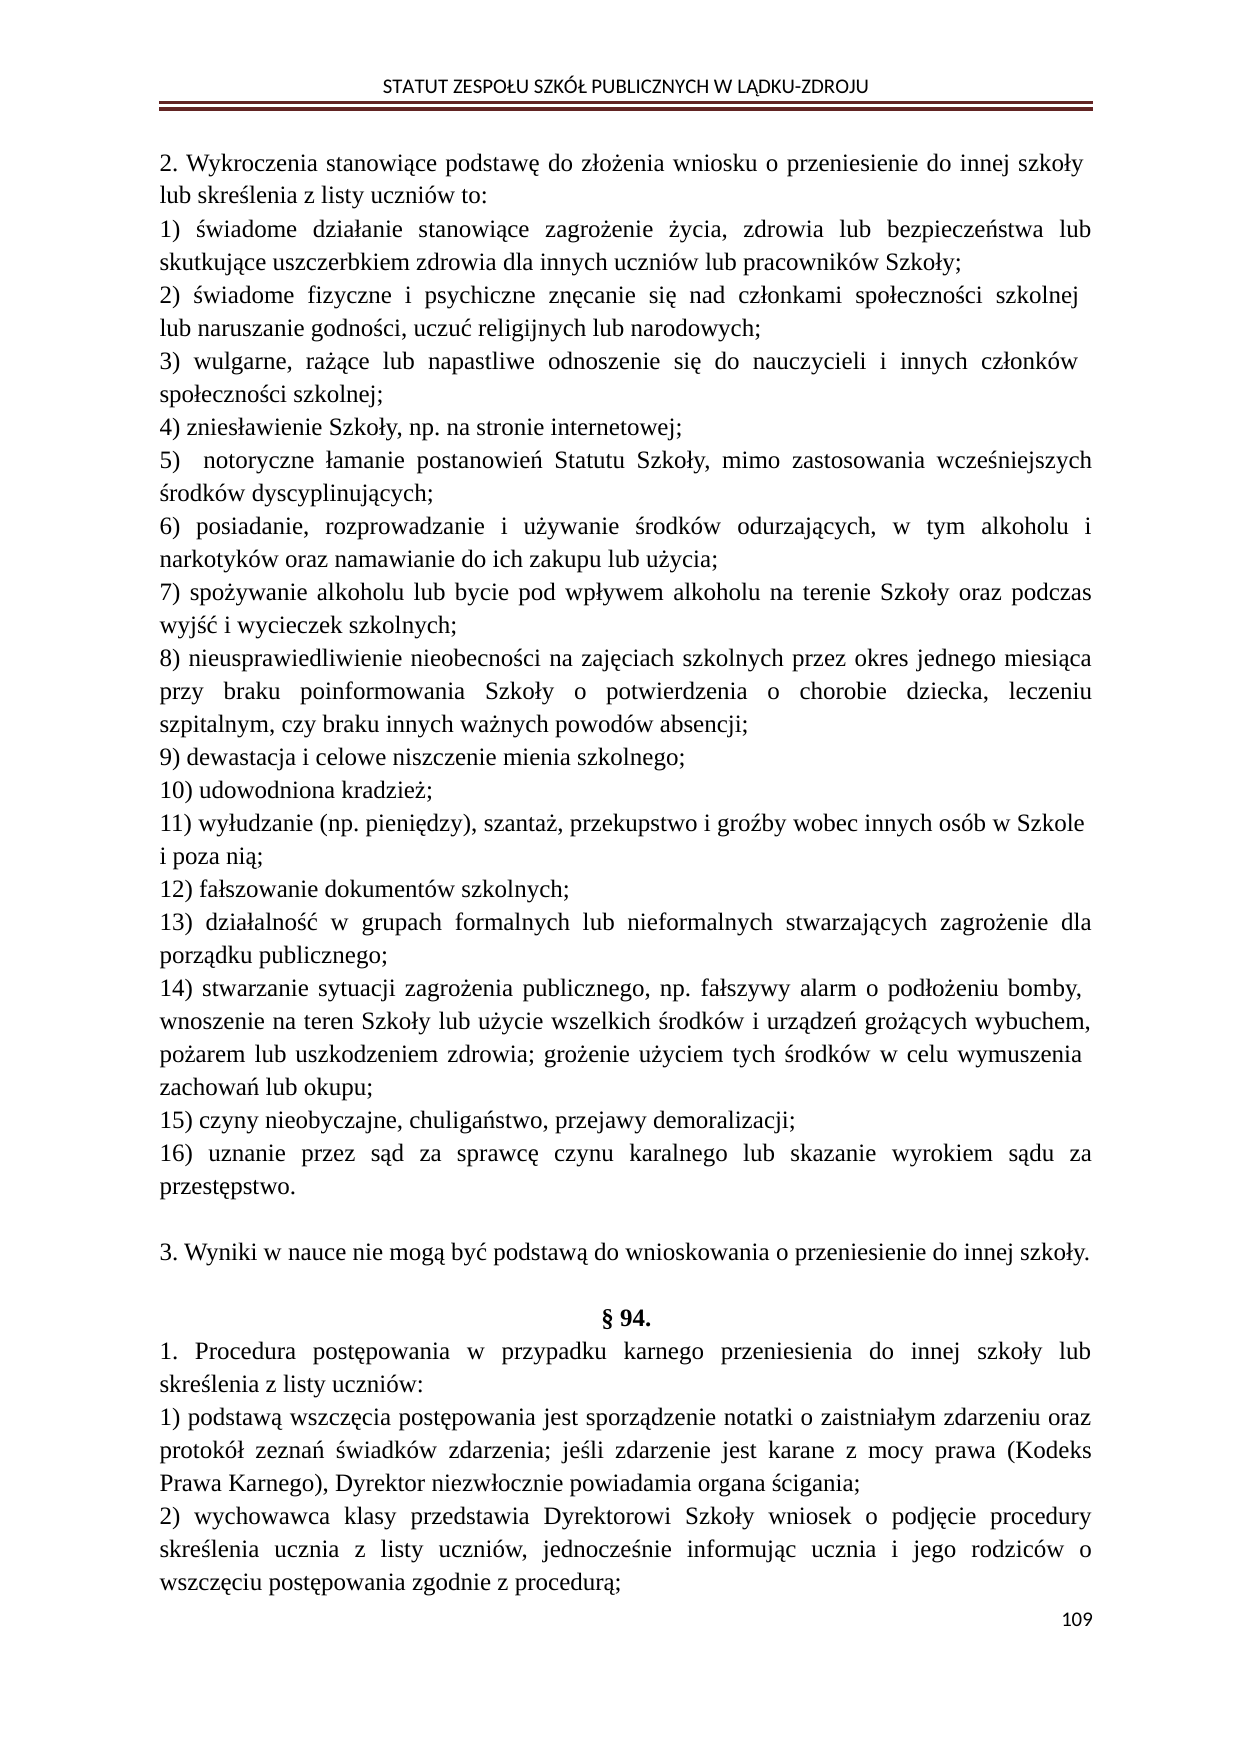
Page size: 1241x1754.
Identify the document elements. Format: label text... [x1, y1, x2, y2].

text 3) wulgarne, rażące lub napastliwe odnoszenie się do nauczycieli i innych członków społeczności szkolnej; [159, 346, 1093, 407]
text 2) świadome fizyczne i psychiczne znęcanie się nad członkami społeczności szkolnej lub naruszanie godności, uczuć religijnych lub narodowych; [159, 280, 1093, 341]
text 16) uznanie przez sąd za sprawcę czynu karalnego lub skazanie wyrokiem sądu za przestępstwo. [159, 1138, 1093, 1200]
text 10) udowodniona kradzież; [159, 775, 1093, 804]
text 15) czyny nieobyczajne, chuligaństwo, przejawy demoralizacji; [159, 1105, 1093, 1134]
text 5) notoryczne łamanie postanowień Statutu Szkoły, mimo zastosowania wcześniejszych środków dyscyplinujących; [159, 445, 1093, 507]
text 6) posiadanie, rozprowadzanie i używanie środków odurzających, w tym alkoholu i narkotyków oraz namawianie do ich zakupu lub użycia; [159, 511, 1093, 573]
text 9) dewastacja i celowe niszczenie mienia szkolnego; [159, 742, 1093, 771]
text 13) działalność w grupach formalnych lub nieformalnych stwarzających zagrożenie dla porządku publicznego; [159, 907, 1093, 969]
text 1) podstawą wszczęcia postępowania jest sporządzenie notatki o zaistniałym zdarzeniu oraz protokół zeznań świadków zdarzenia; jeśli zdarzenie jest karane z mocy prawa (Kodeks Prawa Karnego), Dyrektor niezwłocznie powiadamia organa ścigania; [159, 1402, 1093, 1497]
text 2. Wykroczenia stanowiące podstawę do złożenia wniosku o przeniesienie do innej szkoły lub skreślenia z listy uczniów to: [159, 148, 1093, 209]
text 3. Wyniki w nauce nie mogą być podstawą do wnioskowania o przeniesienie do innej szkoły. [159, 1237, 1093, 1266]
text 1. Procedura postępowania w przypadku karnego przeniesienia do innej szkoły lub skreślenia z listy uczniów: [159, 1336, 1093, 1398]
text 14) stwarzanie sytuacji zagrożenia publicznego, np. fałszywy alarm o podłożeniu bomby, wnoszenie na teren Szkoły lub użycie wszelkich środków i urządzeń grożących wybuchem, pożarem lub uszkodzeniem zdrowia; grożenie użyciem tych środków w celu wymuszenia zachowań lub okupu; [159, 973, 1093, 1101]
text § 94. [159, 1303, 1093, 1332]
text 11) wyłudzanie (np. pieniędzy), szantaż, przekupstwo i groźby wobec innych osób w Szkole i poza nią; [159, 808, 1093, 870]
text 4) zniesławienie Szkoły, np. na stronie internetowej; [159, 412, 1093, 441]
text 2) wychowawca klasy przedstawia Dyrektorowi Szkoły wniosek o podjęcie procedury skreślenia ucznia z listy uczniów, jednocześnie informując ucznia i jego rodziców o wszczęciu postępowania zgodnie z procedurą; [159, 1501, 1093, 1596]
text 12) fałszowanie dokumentów szkolnych; [159, 874, 1093, 903]
text 8) nieusprawiedliwienie nieobecności na zajęciach szkolnych przez okres jednego miesiąca przy braku poinformowania Szkoły o potwierdzenia o chorobie dziecka, leczeniu szpitalnym, czy braku innych ważnych powodów absencji; [159, 643, 1093, 738]
text 1) świadome działanie stanowiące zagrożenie życia, zdrowia lub bezpieczeństwa lub skutkujące uszczerbkiem zdrowia dla innych uczniów lub pracowników Szkoły; [159, 214, 1093, 275]
text 7) spożywanie alkoholu lub bycie pod wpływem alkoholu na terenie Szkoły oraz podczas wyjść i wycieczek szkolnych; [159, 577, 1093, 639]
